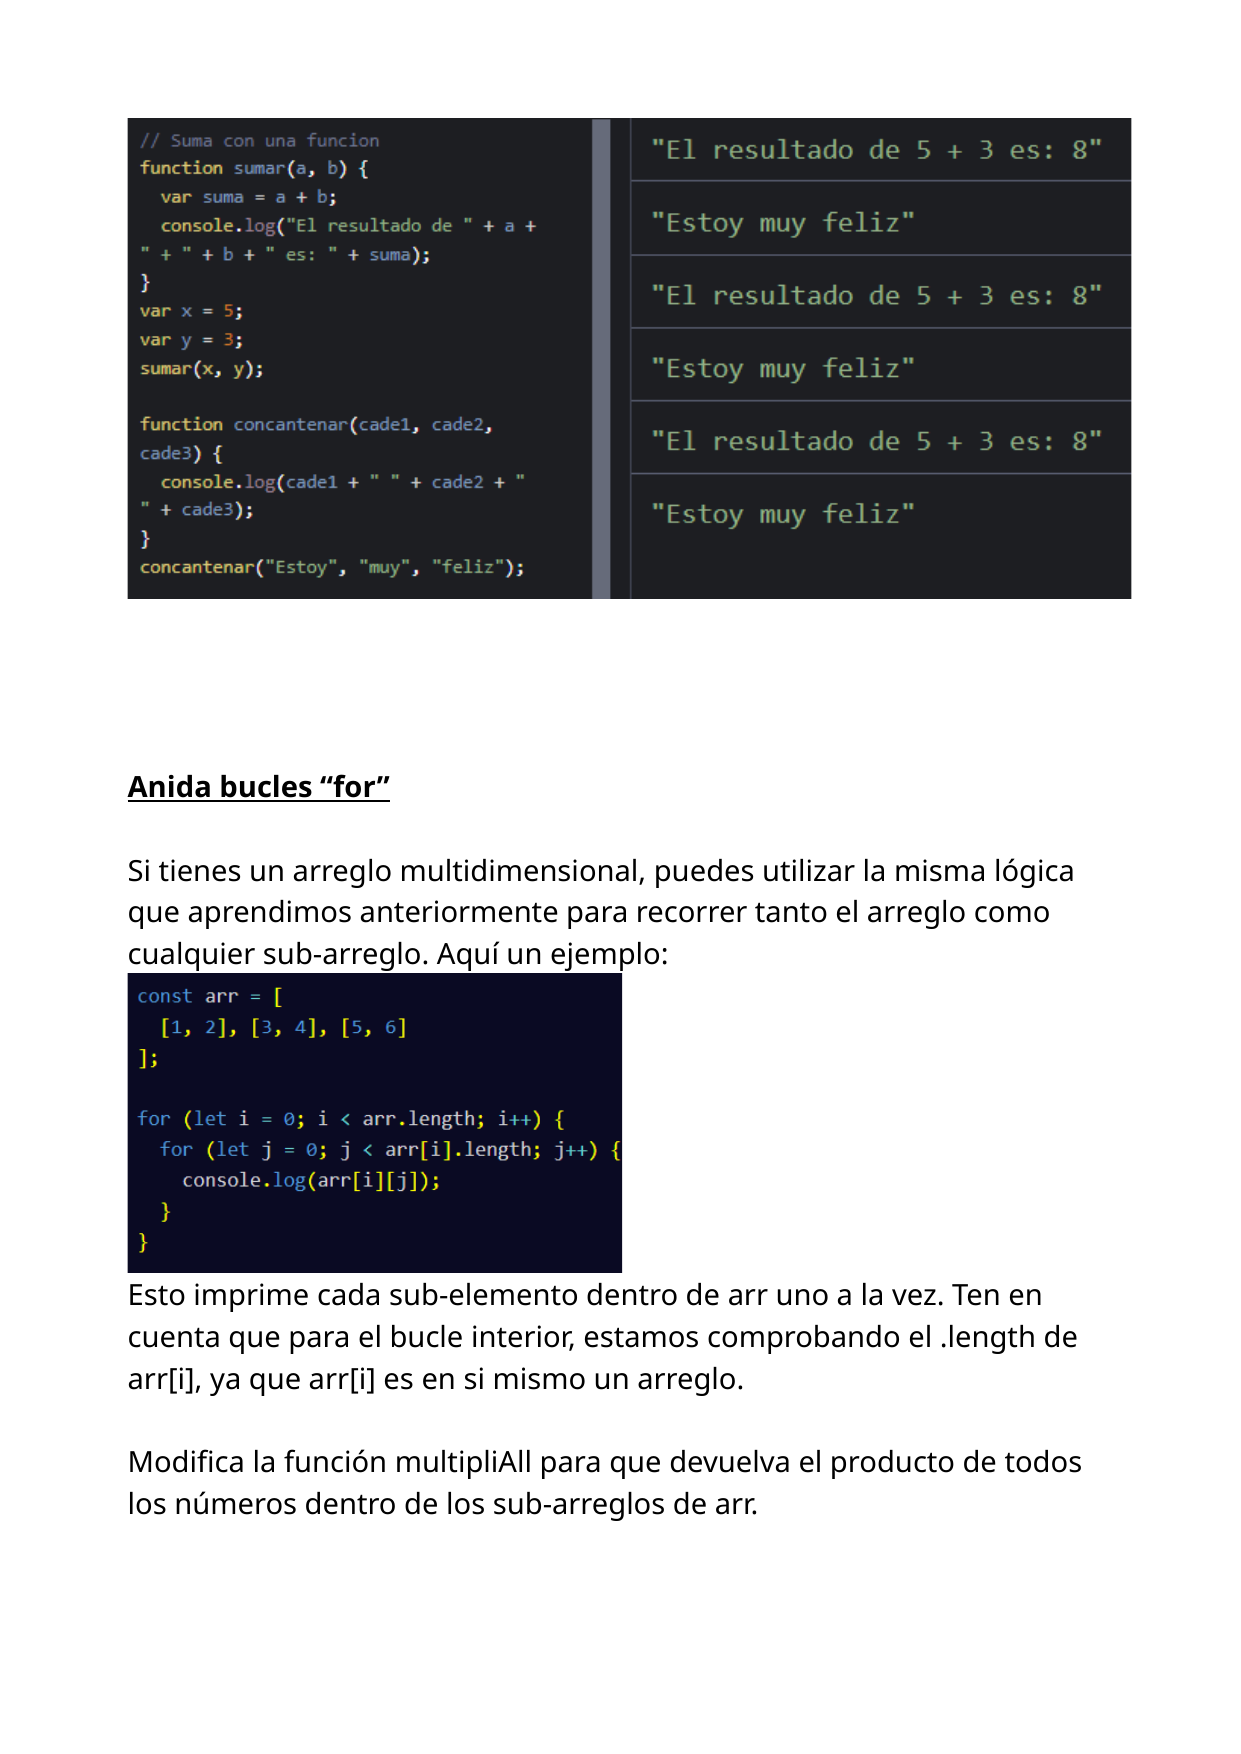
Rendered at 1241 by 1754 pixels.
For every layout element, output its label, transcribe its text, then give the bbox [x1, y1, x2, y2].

text Anida bucles “for” [127, 765, 1122, 806]
text Si tienes un arreglo multidimensional, puedes utilizar la misma lógica que aprendimos anteriormente para recorrer tanto el arreglo como cualquier sub-arreglo. Aquí un ejemplo: [127, 848, 1122, 973]
text Esto imprime cada sub-elemento dentro de arr uno a la vez. Ten en cuenta que para el bucle interior, estamos comprobando el .length de arr[i], ya que arr[i] es en si mismo un arreglo. [127, 1273, 1122, 1398]
text Modifica la función multipliAll para que devuelva el producto de todos los números dentro de los sub-arreglos de arr. [127, 1439, 1122, 1523]
